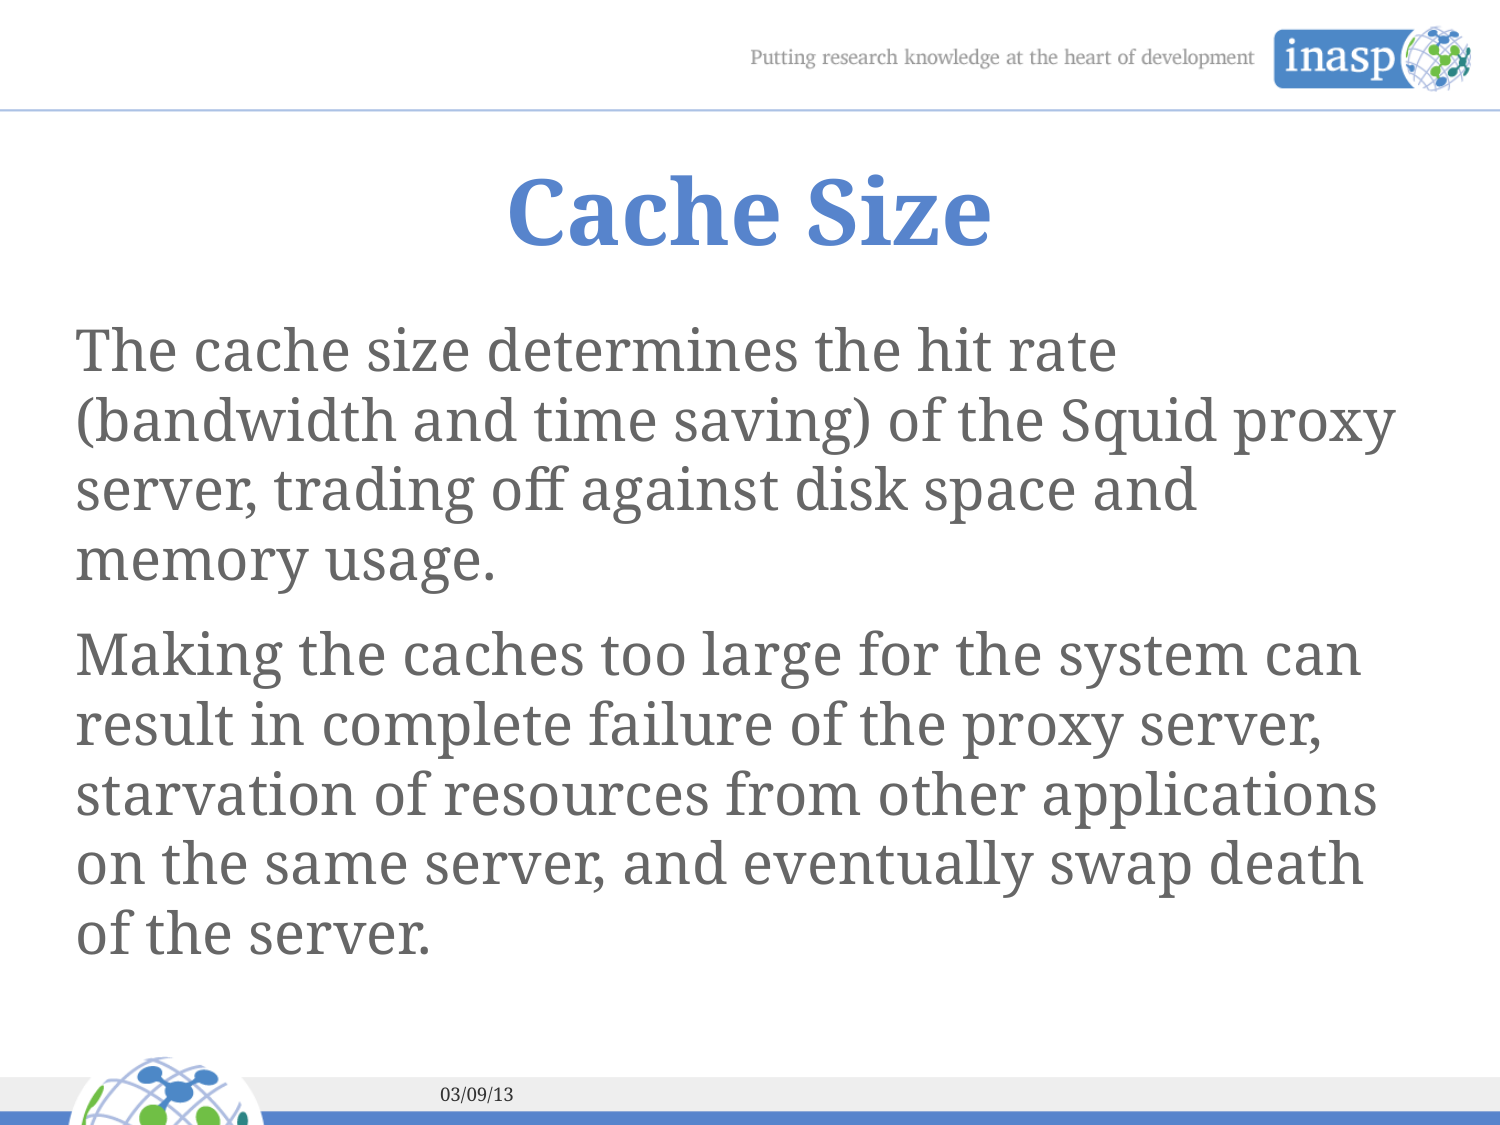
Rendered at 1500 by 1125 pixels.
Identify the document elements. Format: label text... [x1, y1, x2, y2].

picture [0, 0, 1500, 1125]
list The cache size determines the hit rate (bandwidth and time saving) of the Squid proxy server, trading off against disk space and memory usage. Making the caches too large for the system can result in complete failure of the proxy server, starvation of resources from other applications on the same server, and eventually swap death of the server. [75, 313, 1426, 967]
title Cache Size [75, 129, 1426, 313]
